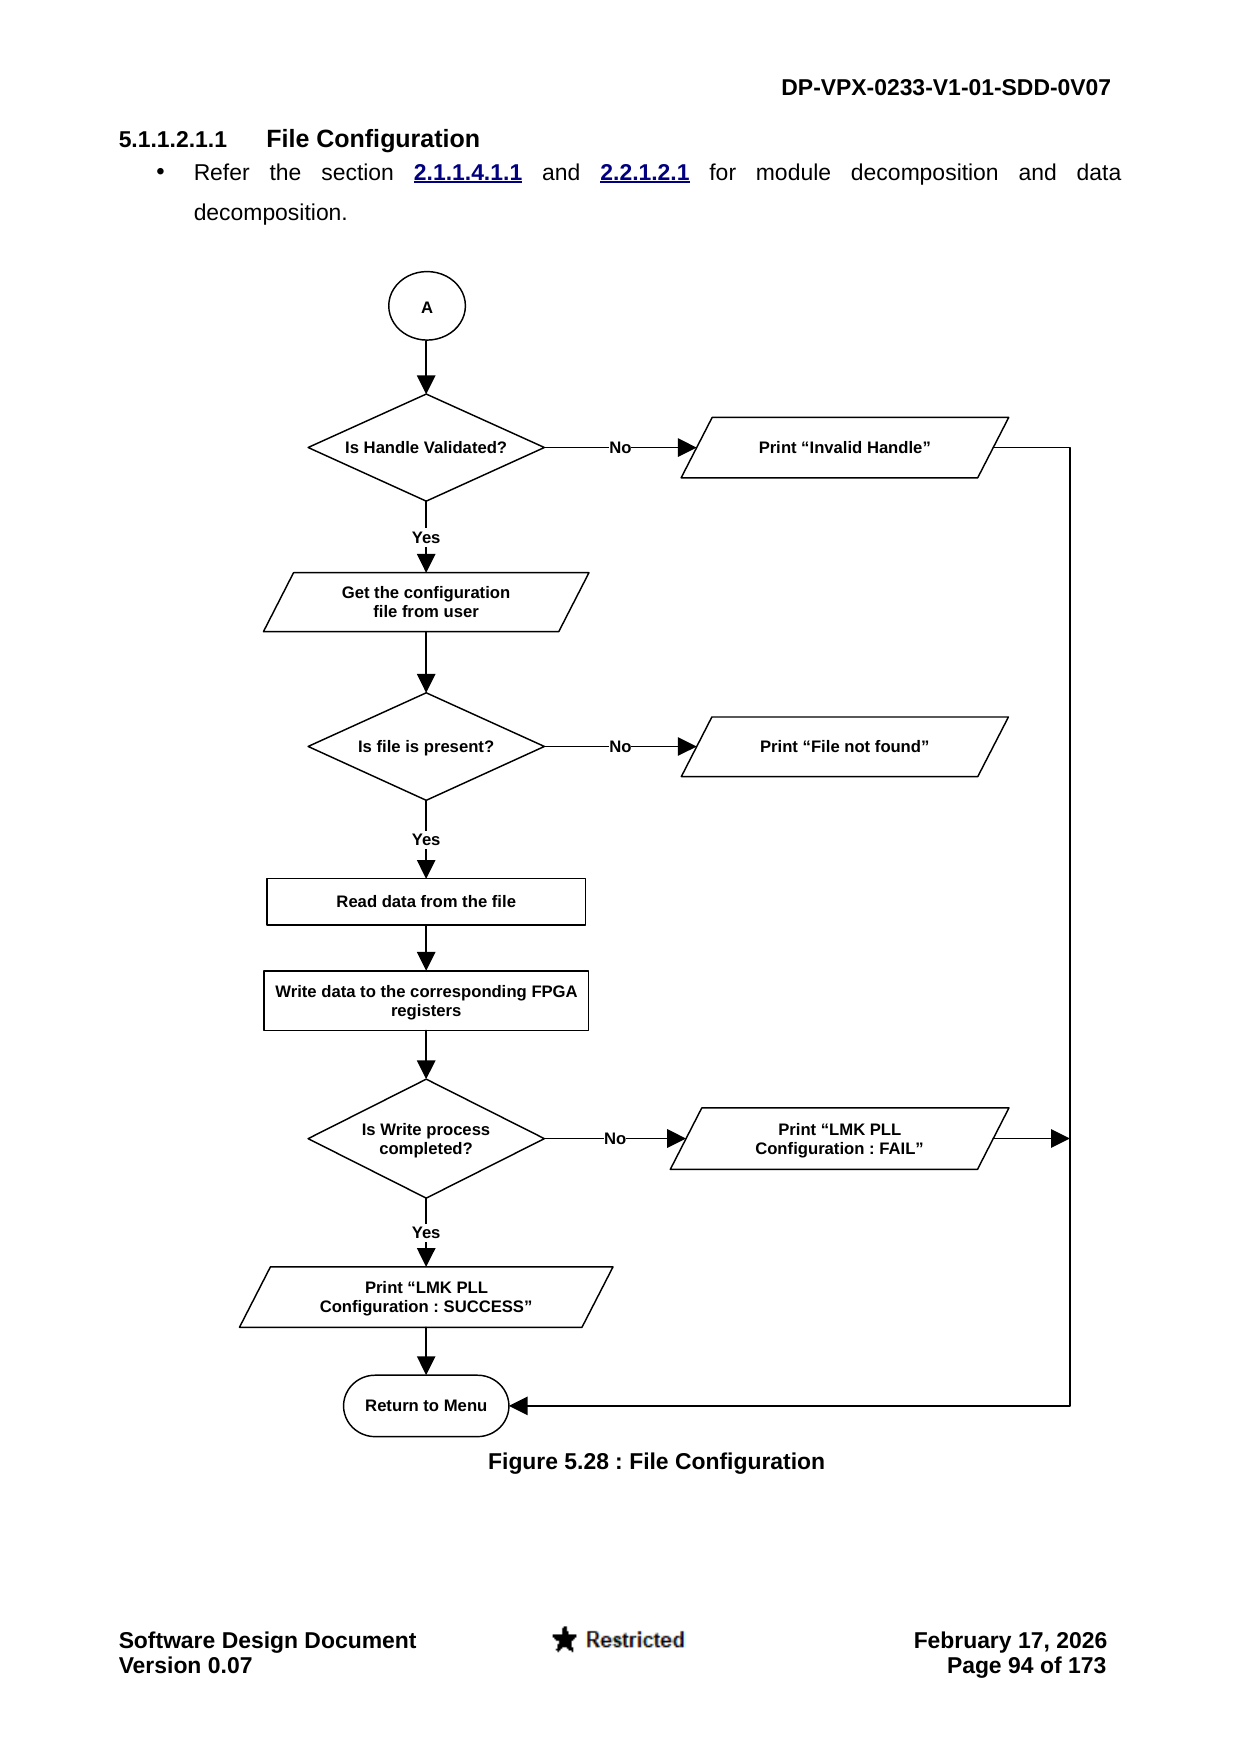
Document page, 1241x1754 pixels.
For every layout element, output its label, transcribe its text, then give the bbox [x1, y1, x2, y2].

picture [542, 1617, 698, 1662]
list Refer the section 2.1.1.4.1.1 and 2.2.1.2.1 for module decomposition and data decomposition. [156, 159, 1122, 225]
subtitle File Configuration [118, 129, 1122, 152]
text Figure 5.28 : File Configuration [118, 1448, 1122, 1474]
